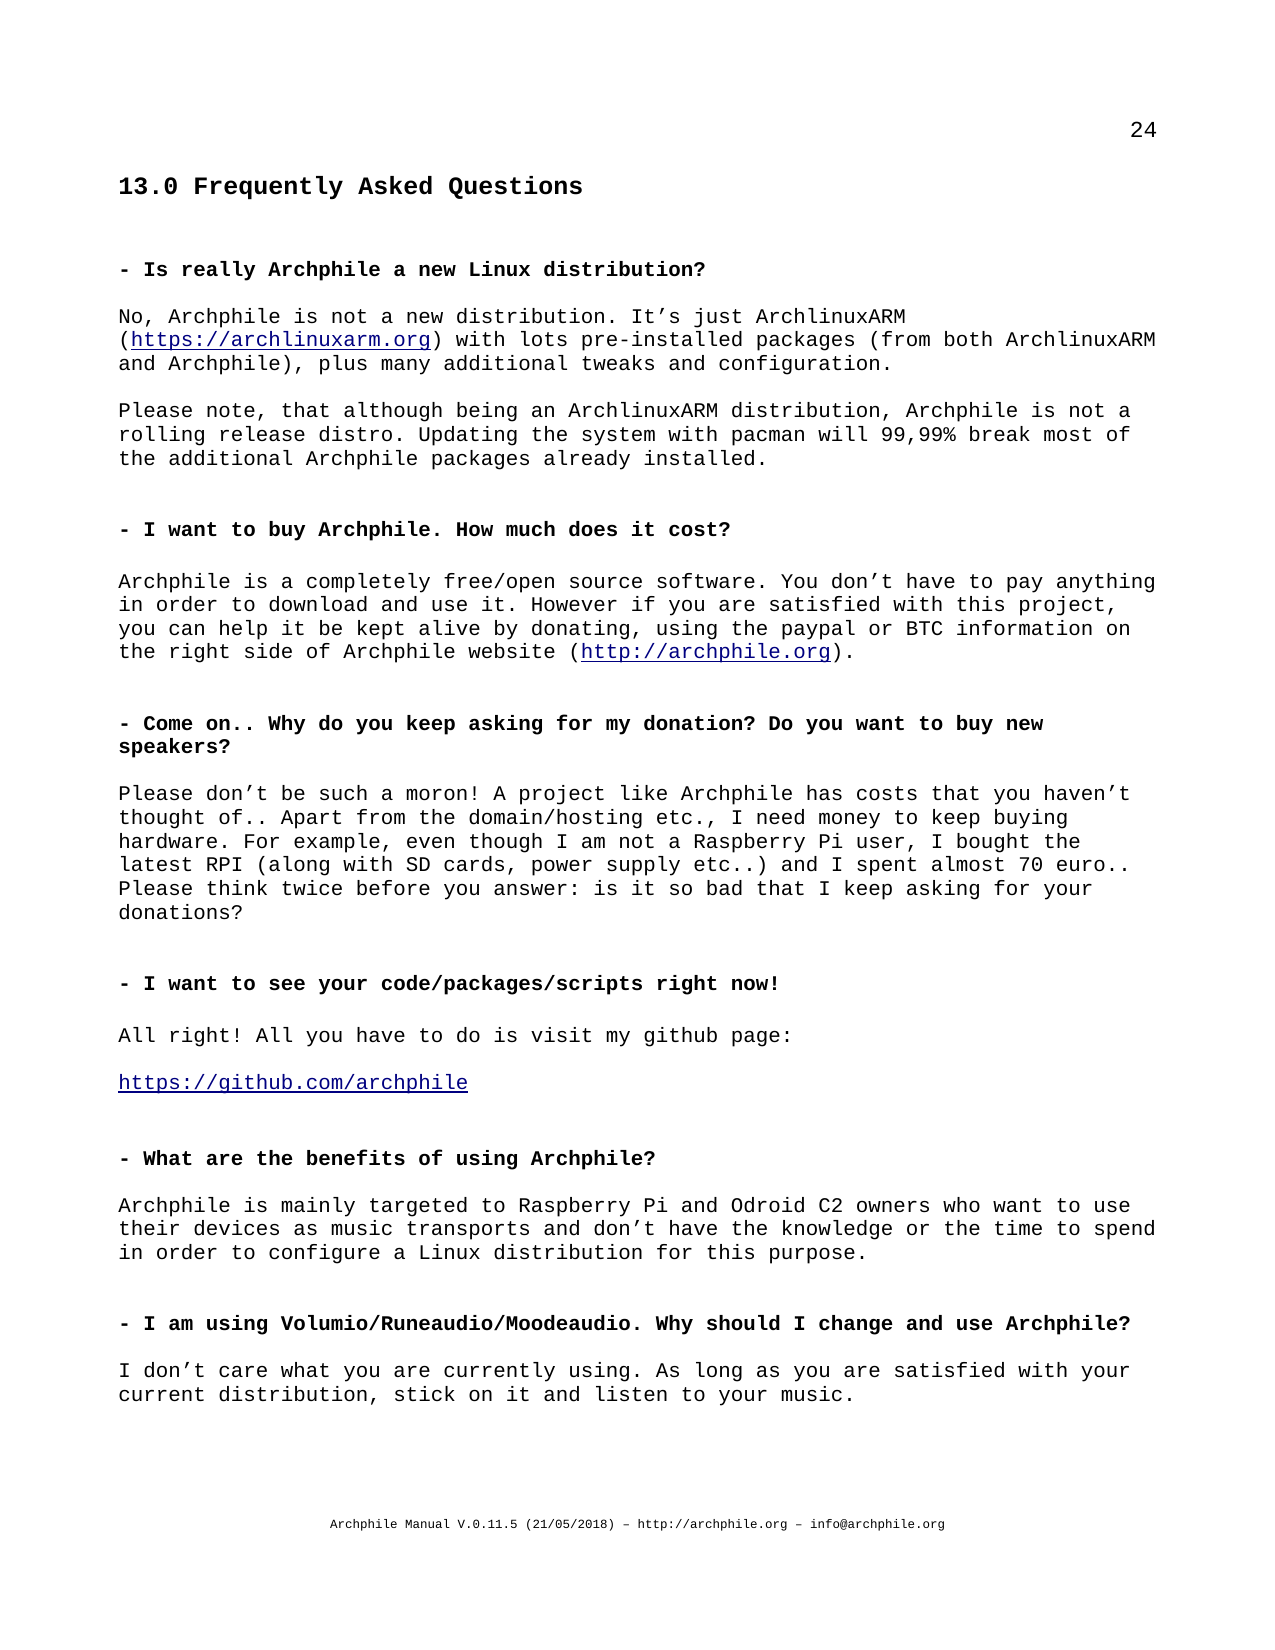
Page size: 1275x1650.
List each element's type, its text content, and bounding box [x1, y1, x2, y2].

text I don’t care what you are currently using. As long as you are satisfied with your current distribution, stick on it and listen to your music. [118, 1360, 1157, 1408]
text Archphile is mainly targeted to Raspberry Pi and Odroid C2 owners who want to use their devices as music transports and don’t have the knowledge or the time to spend in order to configure a Linux distribution for this purpose. [118, 1195, 1157, 1266]
text All right! All you have to do is visit my github page: [118, 1024, 1157, 1048]
text - I want to buy Archphile. How much does it cost? [118, 519, 1157, 542]
text No, Archphile is not a new distribution. It’s just ArchlinuxARM (https://archlinuxarm.org) with lots pre-installed packages (from both ArchlinuxARM and Archphile), plus many additional tweaks and configuration. [118, 306, 1157, 377]
text Archphile is a completely free/open source software. You don’t have to pay anything in order to download and use it. However if you are satisfied with this project, you can help it be kept alive by donating, using the paypal or BTC information on the right side of Archphile website (http://archphile.org). [118, 571, 1157, 665]
text - I want to see your code/packages/scripts right now! [118, 973, 1157, 996]
text - I am using Volumio/Runeaudio/Moodeaudio. Why should I change and use Archphile? [118, 1313, 1157, 1337]
text - What are the benefits of using Archphile? [118, 1147, 1157, 1171]
text Please note, that although being an ArchlinuxARM distribution, Archphile is not a rolling release distro. Updating the system with pacman will 99,99% break most of the additional Archphile packages already installed. [118, 400, 1157, 471]
text - Come on.. Why do you keep asking for my donation? Do you want to buy new speakers? [118, 712, 1157, 760]
text Please don’t be such a moron! A project like Archphile has costs that you haven’t thought of.. Apart from the domain/hosting etc., I need money to keep buying hardware. For example, even though I am not a Raspberry Pi user, I bought the latest RPI (along with SD cards, power supply etc..) and I spent almost 70 euro.. Please think twice before you answer: is it so bad that I keep asking for your donations? [118, 783, 1157, 925]
text - Is really Archphile a new Linux distribution? [118, 258, 1157, 282]
text 13.0 Frequently Asked Questions [118, 173, 1157, 202]
text https://github.com/archphile [118, 1072, 1157, 1096]
